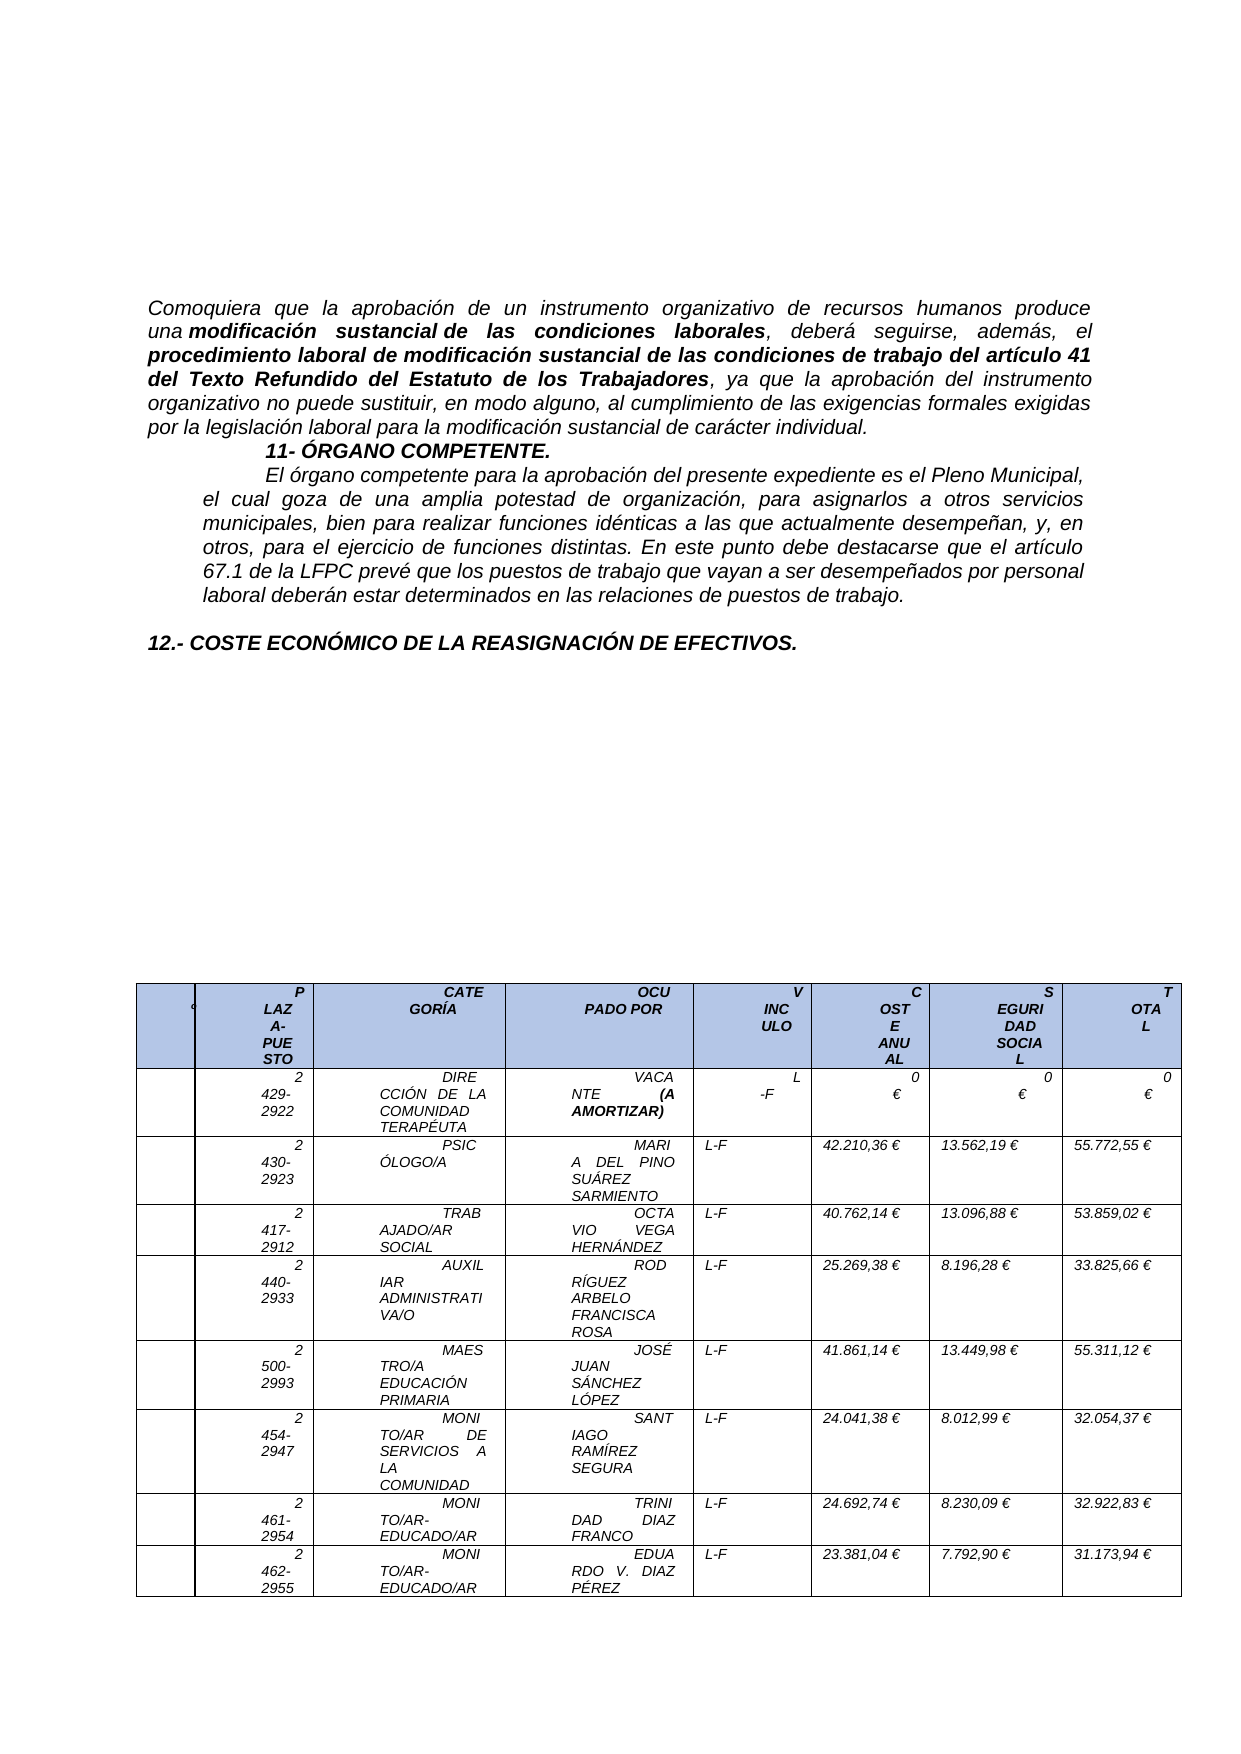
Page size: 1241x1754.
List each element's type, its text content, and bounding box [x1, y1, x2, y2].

table_cell 2454-2947 [196, 1410, 313, 1493]
table_cell L-F [694, 1137, 811, 1204]
table_cell 25.269,38 € [812, 1256, 929, 1340]
table_cell JOSÉ JUAN SÁNCHEZ LÓPEZ [506, 1341, 693, 1408]
table_cell TRABAJADO/AR SOCIAL [314, 1205, 505, 1255]
table_cell 8.230,09 € [930, 1494, 1062, 1545]
table_cell 32.054,37 € [1063, 1410, 1181, 1493]
table_cell 31.173,94 € [1063, 1546, 1181, 1596]
table_cell MONITO/AR-EDUCADO/AR [314, 1494, 505, 1545]
table_cell 13.449,98 € [930, 1341, 1062, 1408]
table_cell L-F [694, 1069, 811, 1136]
table_header TOTAL [1063, 984, 1181, 1068]
table_cell L-F [694, 1256, 811, 1340]
table_cell 2440-2933 [196, 1256, 313, 1340]
table_cell MARIA DEL PINO SUÁREZ SARMIENTO [506, 1137, 693, 1204]
table_cell 13.096,88 € [930, 1205, 1062, 1255]
table_cell OCTAVIO VEGA HERNÁNDEZ [506, 1205, 693, 1255]
table_cell 33.825,66 € [1063, 1256, 1181, 1340]
table_cell SANTIAGO RAMÍREZ SEGURA [506, 1410, 693, 1493]
table_cell PSICÓLOGO/A [314, 1137, 505, 1204]
table_cell MAESTRO/A EDUCACIÓN PRIMARIA [314, 1341, 505, 1408]
table_cell 2461-2954 [196, 1494, 313, 1545]
table_cell 53.859,02 € [1063, 1205, 1181, 1255]
table_header CATEGORÍA [314, 984, 505, 1068]
table_cell 4 [137, 1256, 194, 1340]
table_cell 24.692,74 € [812, 1494, 929, 1545]
table_cell 0 € [1063, 1069, 1181, 1136]
table_cell 24.041,38 € [812, 1410, 929, 1493]
table_cell MONITO/AR DE SERVICIOS A LA COMUNIDAD [314, 1410, 505, 1493]
table_cell MONITO/AR-EDUCADO/AR [314, 1546, 505, 1596]
table_cell EDUARDO V. DIAZ PÉREZ [506, 1546, 693, 1596]
table_cell L-F [694, 1341, 811, 1408]
table_cell RODRÍGUEZ ARBELO FRANCISCA ROSA [506, 1256, 693, 1340]
table_cell 6 [137, 1410, 194, 1493]
table_cell 0 € [930, 1069, 1062, 1136]
table_cell 2500-2993 [196, 1341, 313, 1408]
table_cell 2 [137, 1137, 194, 1204]
text El órgano competente para la aprobación del presente expediente es el Pleno Municipal, el cual goza de una amplia potestad de organización, para asignarlos a otros servicios municipales, bien para realizar funciones idénticas a las que actualmente desempeñan, y, en otros, para el ejercicio de funciones distintas. En este punto debe destacarse que el artículo 67.1 de la LFPC prevé que los puestos de trabajo que vayan a ser desempeñados por personal laboral deberán estar determinados en las relaciones de puestos de trabajo. [203, 463, 1085, 607]
table_cell DIRECCIÓN DE LA COMUNIDAD TERAPÉUTA [314, 1069, 505, 1136]
table_cell 2429-2922 [196, 1069, 313, 1136]
table_cell 8.196,28 € [930, 1256, 1062, 1340]
table_cell 55.772,55 € [1063, 1137, 1181, 1204]
table_cell 32.922,83 € [1063, 1494, 1181, 1545]
table_cell 1 [137, 1069, 194, 1136]
table_cell 13.562,19 € [930, 1137, 1062, 1204]
table_cell 40.762,14 € [812, 1205, 929, 1255]
table_cell L-F [694, 1494, 811, 1545]
table_cell TRINIDAD DIAZ FRANCO [506, 1494, 693, 1545]
text 12.- COSTE ECONÓMICO DE LA REASIGNACIÓN DE EFECTIVOS. [148, 631, 1092, 655]
table_cell 3 [137, 1205, 194, 1255]
table_cell 0 € [812, 1069, 929, 1136]
table_cell 2430-2923 [196, 1137, 313, 1204]
table_cell 8 [137, 1546, 194, 1596]
table_cell VACANTE (A AMORTIZAR) [506, 1069, 693, 1136]
text Comoquiera que la aprobación de un instrumento organizativo de recursos humanos produce una modificación sustancial de las condiciones laborales, deberá seguirse, además, el procedimiento laboral de modificación sustancial de las condiciones de trabajo del artículo 41 del Texto Refundido del Estatuto de los Trabajadores, ya que la aprobación del instrumento organizativo no puede sustituir, en modo alguno, al cumplimiento de las exigencias formales exigidas por la legislación laboral para la modificación sustancial de carácter individual. [148, 295, 1092, 439]
table_cell 42.210,36 € [812, 1137, 929, 1204]
table_header VINCULO [694, 984, 811, 1068]
table_cell 41.861,14 € [812, 1341, 929, 1408]
table_header COSTE ANUAL [812, 984, 929, 1068]
table_cell L-F [694, 1205, 811, 1255]
table_header Nº [137, 984, 194, 1068]
table_header OCUPADO POR [506, 984, 693, 1068]
table_cell L-F [694, 1546, 811, 1596]
table_cell 7.792,90 € [930, 1546, 1062, 1596]
table_cell L-F [694, 1410, 811, 1493]
table_header SEGURIDAD SOCIAL [930, 984, 1062, 1068]
table_cell 55.311,12 € [1063, 1341, 1181, 1408]
table_cell 2417-2912 [196, 1205, 313, 1255]
table_cell 23.381,04 € [812, 1546, 929, 1596]
table_cell 2462-2955 [196, 1546, 313, 1596]
table_cell 7 [137, 1494, 194, 1545]
text 11- ÓRGANO COMPETENTE. [203, 439, 1085, 463]
table_cell AUXILIAR ADMINISTRATIVA/O [314, 1256, 505, 1340]
table_cell 5 [137, 1341, 194, 1408]
table_cell 8.012,99 € [930, 1410, 1062, 1493]
table_header PLAZA-PUESTO [196, 984, 313, 1068]
